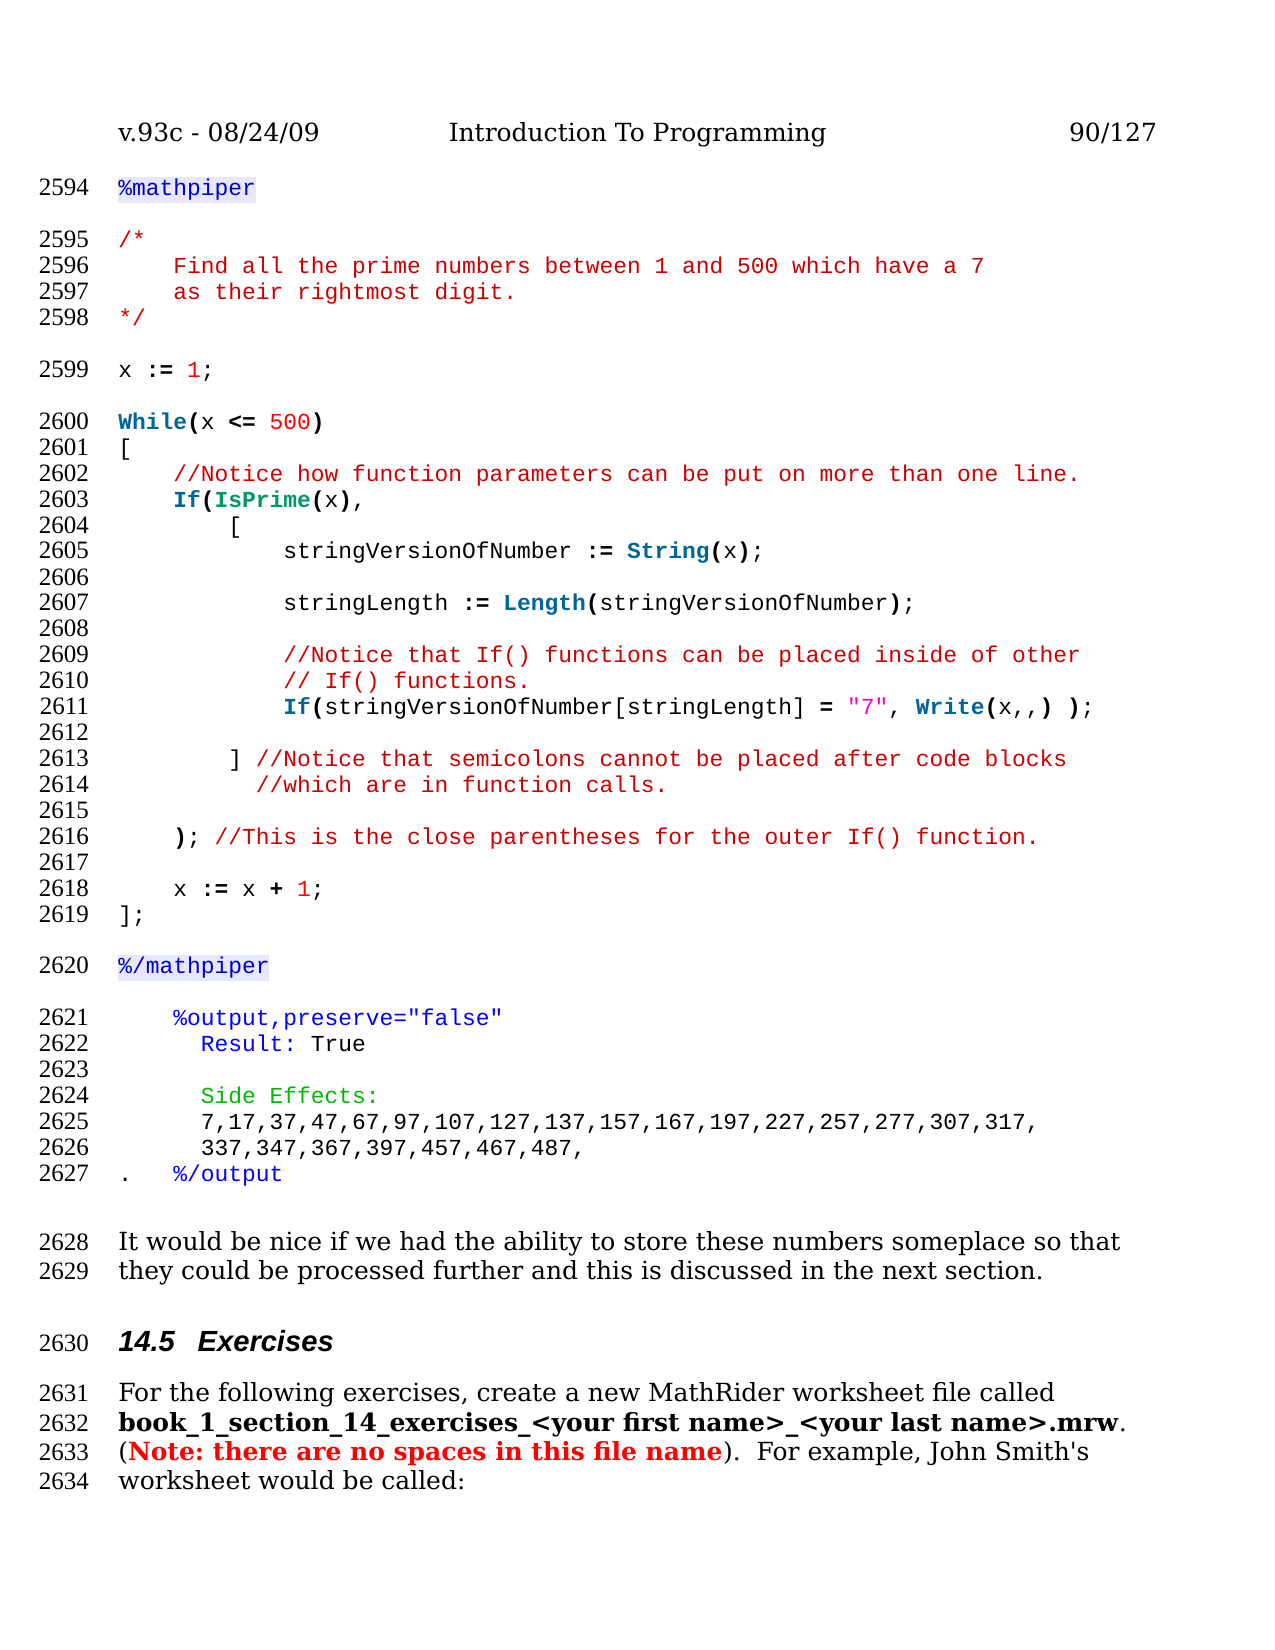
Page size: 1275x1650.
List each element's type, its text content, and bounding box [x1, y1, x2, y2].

text . %/output [118, 1162, 1157, 1188]
text %output,preserve="false" [118, 1007, 1157, 1033]
text 7,17,37,47,67,97,107,127,137,157,167,197,227,257,277,307,317, [118, 1111, 1157, 1136]
text */ [118, 306, 1157, 332]
text /* [118, 229, 1157, 254]
text Find all the prime numbers between 1 and 500 which have a 7 [118, 254, 1157, 281]
text %/mathpiper [118, 955, 1157, 981]
text Side Effects: [118, 1084, 1157, 1111]
text ]; [118, 903, 1157, 929]
subtitle Exercises [118, 1324, 1157, 1358]
text as their rightmost digit. [118, 281, 1157, 306]
text x := 1; [118, 358, 1157, 384]
text //Notice how function parameters can be put on more than one line. [118, 462, 1157, 488]
text // If() functions. [118, 669, 1157, 696]
text While(x <= 500) [118, 410, 1157, 436]
text [ [118, 436, 1157, 462]
text ] //Notice that semicolons cannot be placed after code blocks [118, 747, 1157, 773]
text [ [118, 514, 1157, 540]
text If(stringVersionOfNumber[stringLength] = "7", Write(x,,) ); [118, 696, 1157, 721]
text stringVersionOfNumber := String(x); [118, 540, 1157, 566]
text 337,347,367,397,457,467,487, [118, 1136, 1157, 1162]
text For the following exercises, create a new MathRider worksheet file called book_1_section_14_exercises_<your first name>_<your last name>.mrw. (Note: there are no spaces in this file name). For example, John Smith's worksheet would be called: [118, 1379, 1157, 1496]
text //which are in function calls. [118, 773, 1157, 799]
text //Notice that If() functions can be placed inside of other [118, 644, 1157, 669]
text If(IsPrime(x), [118, 488, 1157, 514]
text %mathpiper [118, 177, 1157, 203]
text It would be nice if we had the ability to store these numbers someplace so that they could be processed further and this is discussed in the next section. [118, 1227, 1157, 1285]
text x := x + 1; [118, 877, 1157, 903]
text stringLength := Length(stringVersionOfNumber); [118, 592, 1157, 618]
text ); //This is the close parentheses for the outer If() function. [118, 825, 1157, 851]
text Result: True [118, 1033, 1157, 1059]
